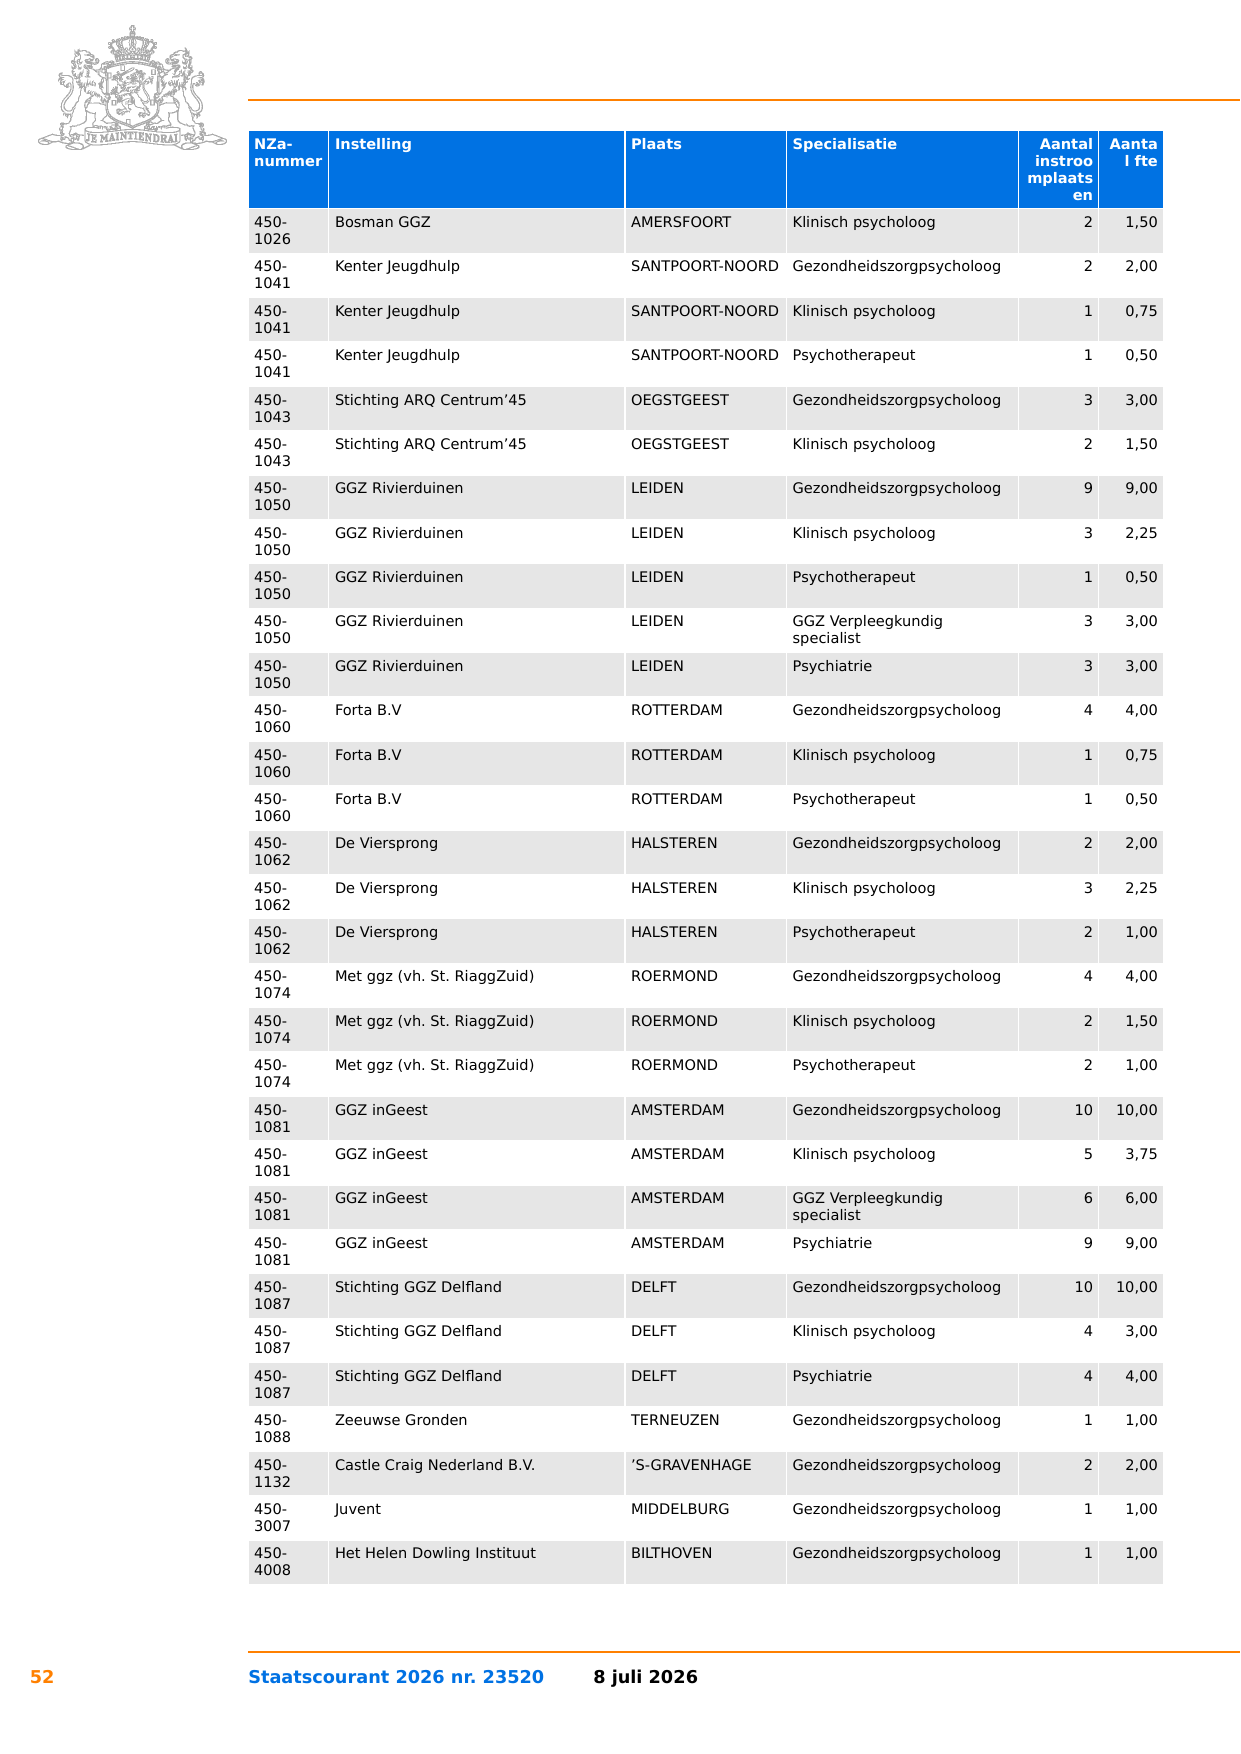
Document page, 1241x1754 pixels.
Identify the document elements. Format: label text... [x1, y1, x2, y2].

table_cell 3 [1019, 653, 1098, 696]
table_cell ROTTERDAM [626, 786, 786, 829]
table_cell 450-1050 [249, 609, 328, 652]
table_cell 2 [1019, 1053, 1098, 1096]
table_cell 4 [1019, 698, 1098, 741]
table_cell ’S-GRAVENHAGE [626, 1452, 786, 1495]
table_cell Kenter Jeugdhulp [329, 343, 624, 386]
table_cell DELFT [626, 1319, 786, 1362]
table_cell 450-1043 [249, 387, 328, 430]
table_cell Stichting GGZ Delfland [329, 1319, 624, 1362]
table_cell Psychotherapeut [787, 343, 1018, 386]
table_cell LEIDEN [626, 564, 786, 608]
table_cell 3 [1019, 387, 1098, 430]
table_cell 2,25 [1099, 875, 1163, 918]
table_cell Kenter Jeugdhulp [329, 254, 624, 297]
table_cell 1,00 [1099, 1408, 1163, 1451]
table_cell ROTTERDAM [626, 698, 786, 741]
table_cell 2,25 [1099, 520, 1163, 563]
table_cell 450-1041 [249, 254, 328, 297]
table_cell 3,00 [1099, 387, 1163, 430]
table_cell 0,75 [1099, 298, 1163, 341]
table_cell GGZ Verpleegkundig specialist [787, 609, 1018, 652]
table_cell ROERMOND [626, 1053, 786, 1096]
table_cell 2,00 [1099, 254, 1163, 297]
table_cell 3 [1019, 609, 1098, 652]
table_cell 2,00 [1099, 831, 1163, 874]
table_cell 9 [1019, 1230, 1098, 1273]
table_cell 1,50 [1099, 431, 1163, 474]
table_cell 1,00 [1099, 1496, 1163, 1539]
table_cell 450-1087 [249, 1319, 328, 1362]
table_cell 450-1087 [249, 1363, 328, 1406]
table_cell 6 [1019, 1186, 1098, 1229]
table_cell SANTPOORT-NOORD [626, 343, 786, 386]
table_cell GGZ Rivierduinen [329, 564, 624, 608]
table_cell Klinisch psycholoog [787, 742, 1018, 785]
table_cell 450-1060 [249, 742, 328, 785]
table_cell ROERMOND [626, 1008, 786, 1051]
table_header Plaats [626, 131, 786, 208]
table_cell GGZ inGeest [329, 1141, 624, 1184]
table_cell 1 [1019, 298, 1098, 341]
table_cell Forta B.V [329, 698, 624, 741]
table_cell 4,00 [1099, 964, 1163, 1007]
table_header Aantal fte [1099, 131, 1163, 208]
table_cell 0,75 [1099, 742, 1163, 785]
table_cell 450-1081 [249, 1186, 328, 1229]
table_cell 1,00 [1099, 1541, 1163, 1584]
table_cell 6,00 [1099, 1186, 1163, 1229]
table_cell GGZ Verpleegkundig specialist [787, 1186, 1018, 1229]
table_cell ROERMOND [626, 964, 786, 1007]
table_cell Klinisch psycholoog [787, 298, 1018, 341]
table_cell 450-1132 [249, 1452, 328, 1495]
table_cell 4 [1019, 964, 1098, 1007]
table_cell Klinisch psycholoog [787, 431, 1018, 474]
table_cell 1 [1019, 343, 1098, 386]
table_cell 450-1081 [249, 1230, 328, 1273]
table_cell 3,00 [1099, 653, 1163, 696]
table_cell LEIDEN [626, 520, 786, 563]
table_cell DELFT [626, 1274, 786, 1318]
table_cell 3 [1019, 875, 1098, 918]
table_cell 3,75 [1099, 1141, 1163, 1184]
table_cell 1,00 [1099, 1053, 1163, 1096]
table_cell Forta B.V [329, 786, 624, 829]
table_cell Kenter Jeugdhulp [329, 298, 624, 341]
table_cell 0,50 [1099, 564, 1163, 608]
table_cell 4,00 [1099, 698, 1163, 741]
table_cell Gezondheidszorgpsycholoog [787, 1274, 1018, 1318]
table_cell TERNEUZEN [626, 1408, 786, 1451]
table_cell 10,00 [1099, 1097, 1163, 1140]
table_cell AMSTERDAM [626, 1097, 786, 1140]
table_cell HALSTEREN [626, 919, 786, 963]
table_cell 5 [1019, 1141, 1098, 1184]
table_cell Stichting GGZ Delfland [329, 1363, 624, 1406]
table_cell GGZ Rivierduinen [329, 476, 624, 519]
table_cell 4 [1019, 1363, 1098, 1406]
table_cell Gezondheidszorgpsycholoog [787, 1541, 1018, 1584]
table_cell 10 [1019, 1274, 1098, 1318]
table_cell DELFT [626, 1363, 786, 1406]
table_cell Klinisch psycholoog [787, 209, 1018, 253]
table_cell 1 [1019, 1541, 1098, 1584]
table_cell AMERSFOORT [626, 209, 786, 253]
table_cell 450-1081 [249, 1141, 328, 1184]
table_cell HALSTEREN [626, 875, 786, 918]
table_cell 2 [1019, 209, 1098, 253]
table_cell LEIDEN [626, 653, 786, 696]
table_cell 1 [1019, 1496, 1098, 1539]
table_cell 450-1050 [249, 476, 328, 519]
table_cell 450-1050 [249, 564, 328, 608]
table_cell 450-4008 [249, 1541, 328, 1584]
table_cell 2 [1019, 831, 1098, 874]
table_cell 450-3007 [249, 1496, 328, 1539]
table_cell Gezondheidszorgpsycholoog [787, 1452, 1018, 1495]
table_cell GGZ inGeest [329, 1186, 624, 1229]
table_cell OEGSTGEEST [626, 387, 786, 430]
table_cell 450-1041 [249, 298, 328, 341]
table_cell Gezondheidszorgpsycholoog [787, 387, 1018, 430]
table_cell 9,00 [1099, 476, 1163, 519]
table_cell OEGSTGEEST [626, 431, 786, 474]
table_cell 450-1026 [249, 209, 328, 253]
table_cell Castle Craig Nederland B.V. [329, 1452, 624, 1495]
table_cell 450-1074 [249, 1008, 328, 1051]
table_cell AMSTERDAM [626, 1141, 786, 1184]
table_cell HALSTEREN [626, 831, 786, 874]
table_cell Met ggz (vh. St. RiaggZuid) [329, 964, 624, 1007]
table_cell Klinisch psycholoog [787, 1141, 1018, 1184]
table_cell 450-1062 [249, 875, 328, 918]
table_cell 1 [1019, 742, 1098, 785]
table_cell Juvent [329, 1496, 624, 1539]
table_cell Forta B.V [329, 742, 624, 785]
table_cell Psychiatrie [787, 1363, 1018, 1406]
table_cell 2 [1019, 919, 1098, 963]
table_cell ROTTERDAM [626, 742, 786, 785]
table_cell Psychotherapeut [787, 786, 1018, 829]
table_cell 1,50 [1099, 1008, 1163, 1051]
table_cell 3,00 [1099, 609, 1163, 652]
table_cell GGZ Rivierduinen [329, 653, 624, 696]
table_cell 1 [1019, 564, 1098, 608]
table_header Instelling [329, 131, 624, 208]
table_cell 0,50 [1099, 786, 1163, 829]
table_cell Psychotherapeut [787, 564, 1018, 608]
table_cell MIDDELBURG [626, 1496, 786, 1539]
table_cell 10,00 [1099, 1274, 1163, 1318]
table_cell Gezondheidszorgpsycholoog [787, 698, 1018, 741]
table_cell AMSTERDAM [626, 1186, 786, 1229]
table_cell 3 [1019, 520, 1098, 563]
table_cell Gezondheidszorgpsycholoog [787, 1097, 1018, 1140]
table_cell Psychiatrie [787, 653, 1018, 696]
table_cell 450-1050 [249, 520, 328, 563]
table_cell 9,00 [1099, 1230, 1163, 1273]
table_cell Klinisch psycholoog [787, 1008, 1018, 1051]
table_cell 450-1060 [249, 698, 328, 741]
table_cell GGZ Rivierduinen [329, 609, 624, 652]
table_cell Klinisch psycholoog [787, 1319, 1018, 1362]
table_cell SANTPOORT-NOORD [626, 254, 786, 297]
table_cell BILTHOVEN [626, 1541, 786, 1584]
table_cell 1 [1019, 786, 1098, 829]
table_cell GGZ Rivierduinen [329, 520, 624, 563]
table_cell GGZ inGeest [329, 1097, 624, 1140]
table_cell 2,00 [1099, 1452, 1163, 1495]
table_header Aantal instroomplaatsen [1019, 131, 1098, 208]
table_cell 4,00 [1099, 1363, 1163, 1406]
table_cell Psychiatrie [787, 1230, 1018, 1273]
table_cell Gezondheidszorgpsycholoog [787, 1496, 1018, 1539]
table_cell Klinisch psycholoog [787, 875, 1018, 918]
table_cell 450-1043 [249, 431, 328, 474]
table_cell Gezondheidszorgpsycholoog [787, 254, 1018, 297]
table_cell Gezondheidszorgpsycholoog [787, 964, 1018, 1007]
table_cell Gezondheidszorgpsycholoog [787, 476, 1018, 519]
table_cell Met ggz (vh. St. RiaggZuid) [329, 1008, 624, 1051]
table_cell 450-1050 [249, 653, 328, 696]
table_cell AMSTERDAM [626, 1230, 786, 1273]
table_cell Psychotherapeut [787, 919, 1018, 963]
table_cell 1 [1019, 1408, 1098, 1451]
table_cell 450-1087 [249, 1274, 328, 1318]
table_cell 2 [1019, 254, 1098, 297]
table_cell Het Helen Dowling Instituut [329, 1541, 624, 1584]
table_cell Met ggz (vh. St. RiaggZuid) [329, 1053, 624, 1096]
table_cell Gezondheidszorgpsycholoog [787, 1408, 1018, 1451]
table_cell 450-1062 [249, 831, 328, 874]
table_cell 9 [1019, 476, 1098, 519]
table_cell LEIDEN [626, 609, 786, 652]
table_cell 450-1074 [249, 1053, 328, 1096]
table_cell Psychotherapeut [787, 1053, 1018, 1096]
table_cell 1,00 [1099, 919, 1163, 963]
table_cell De Viersprong [329, 875, 624, 918]
table_header NZa-nummer [249, 131, 328, 208]
table_cell 450-1062 [249, 919, 328, 963]
picture [38, 25, 227, 150]
table_header Specialisatie [787, 131, 1018, 208]
table_cell 450-1074 [249, 964, 328, 1007]
table_cell GGZ inGeest [329, 1230, 624, 1273]
table_cell 4 [1019, 1319, 1098, 1362]
table_cell Gezondheidszorgpsycholoog [787, 831, 1018, 874]
table_cell Zeeuwse Gronden [329, 1408, 624, 1451]
table_cell 10 [1019, 1097, 1098, 1140]
table_cell De Viersprong [329, 919, 624, 963]
table_cell 3,00 [1099, 1319, 1163, 1362]
table_cell 2 [1019, 431, 1098, 474]
table_cell SANTPOORT-NOORD [626, 298, 786, 341]
table_cell 450-1081 [249, 1097, 328, 1140]
table_cell Bosman GGZ [329, 209, 624, 253]
table_cell LEIDEN [626, 476, 786, 519]
table_cell 0,50 [1099, 343, 1163, 386]
table_cell Stichting ARQ Centrum’45 [329, 431, 624, 474]
table_cell 450-1041 [249, 343, 328, 386]
table_cell Klinisch psycholoog [787, 520, 1018, 563]
table_cell 2 [1019, 1452, 1098, 1495]
table_cell Stichting GGZ Delfland [329, 1274, 624, 1318]
table_cell 2 [1019, 1008, 1098, 1051]
table_cell Stichting ARQ Centrum’45 [329, 387, 624, 430]
table_cell 1,50 [1099, 209, 1163, 253]
table_cell 450-1060 [249, 786, 328, 829]
table_cell 450-1088 [249, 1408, 328, 1451]
table_cell De Viersprong [329, 831, 624, 874]
